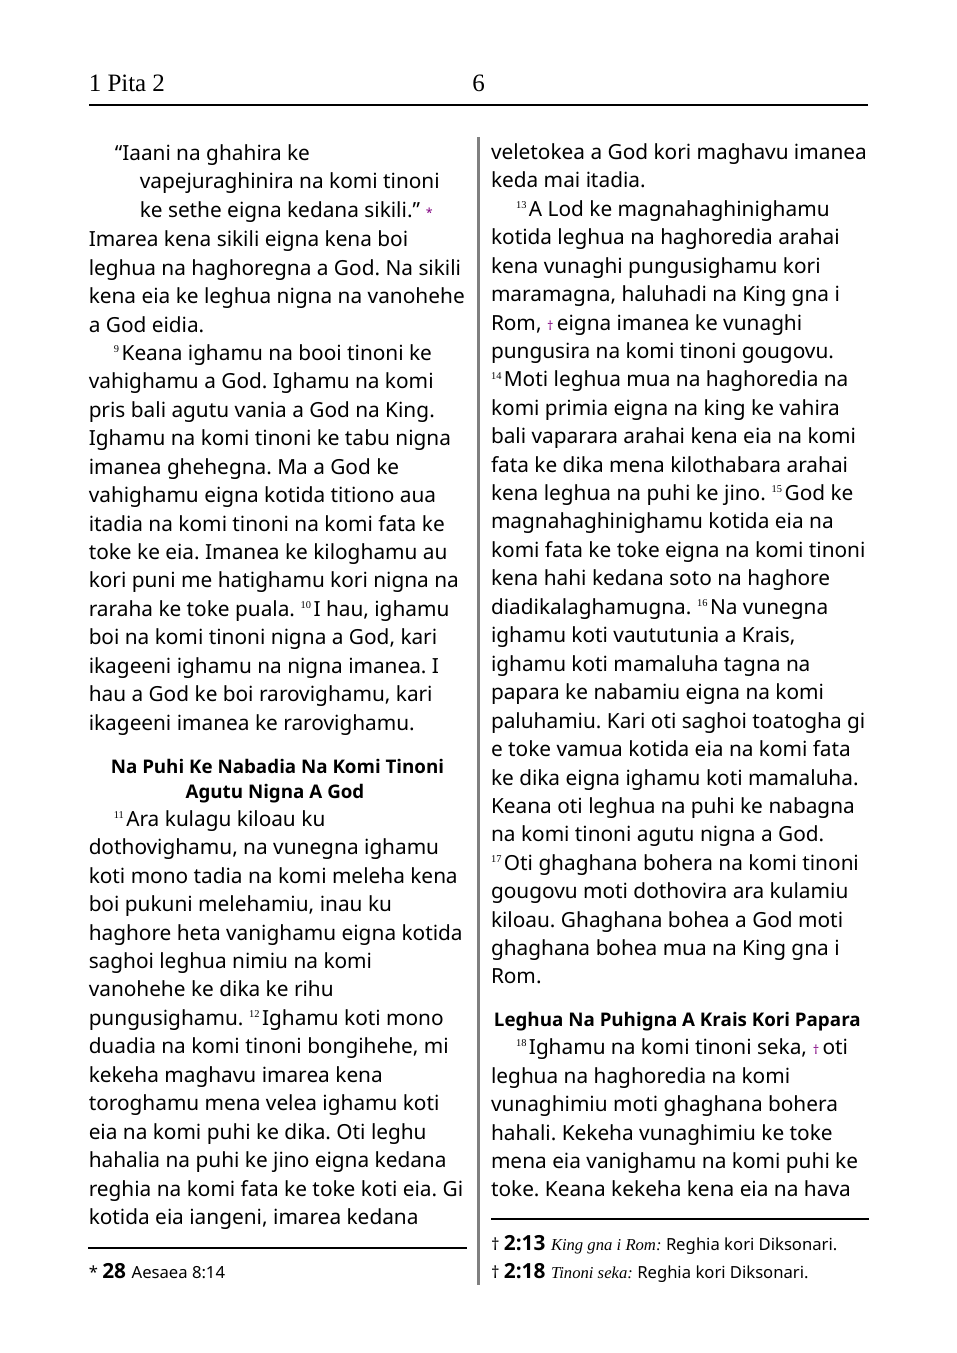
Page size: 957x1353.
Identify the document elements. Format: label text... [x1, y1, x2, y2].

text 28 Aesaea 8:14 [88, 1256, 466, 1284]
text 2:18 Tinoni seka: Reghia kori Diksonari. [491, 1256, 868, 1284]
text veletokea a God kori maghavu imanea keda mai itadia. [491, 137, 868, 194]
text 9 Keana ighamu na booi tinoni ke vahighamu a God. Ighamu na komi pris bali agutu vania a God na King. Ighamu na komi tinoni ke tabu nigna imanea ghehegna. Ma a God ke vahighamu eigna kotida titiono aua itadia na komi tinoni na komi fata ke toke ke eia. Imanea ke kiloghamu au kori puni me hatighamu kori nigna na raraha ke toke puala. 10 I hau, ighamu boi na komi tinoni nigna a God, kari ikageeni ighamu na nigna imanea. I hau a God ke boi rarovighamu, kari ikageeni imanea ke rarovighamu. [88, 338, 466, 736]
text Na Puhi Ke Nabadia Na Komi Tinoni Agutu Nigna A God [88, 753, 466, 804]
text 2:13 King gna i Rom: Reghia kori Diksonari. [491, 1228, 868, 1256]
text 13 A Lod ke magnahaghinighamu kotida leghua na haghoredia arahai kena vunaghi pungusighamu kori maramagna, haluhadi na King gna i Rom, eigna imanea ke vunaghi pungusira na komi tinoni gougovu. 14 Moti leghua mua na haghoredia na komi primia eigna na king ke vahira bali vaparara arahai kena eia na komi fata ke dika mena kilothabara arahai kena leghua na puhi ke jino. 15 God ke magnahaghinighamu kotida eia na komi fata ke toke eigna na komi tinoni kena hahi kedana soto na haghore diadikalaghamugna. 16 Na vunegna ighamu koti vaututunia a Krais, ighamu koti mamaluha tagna na papara ke nabamiu eigna na komi paluhamiu. Kari oti saghoi toatogha gi e toke vamua kotida eia na komi fata ke dika eigna ighamu koti mamaluha. Keana oti leghua na puhi ke nabagna na komi tinoni agutu nigna a God. 17 Oti ghaghana bohera na komi tinoni gougovu moti dothovira ara kulamiu kiloau. Ghaghana bohea a God moti ghaghana bohea mua na King gna i Rom. [491, 194, 868, 990]
text Leghua Na Puhigna A Krais Kori Papara [491, 1007, 868, 1032]
text 11 Ara kulagu kiloau ku dothovighamu, na vunegna ighamu koti mono tadia na komi meleha kena boi pukuni melehamiu, inau ku haghore heta vanighamu eigna kotida saghoi leghua nimiu na komi vanohehe ke dika ke rihu pungusighamu. 12 Ighamu koti mono duadia na komi tinoni bongihehe, mi kekeha maghavu imarea kena toroghamu mena velea ighamu koti eia na komi puhi ke dika. Oti leghu hahalia na puhi ke jino eigna kedana reghia na komi fata ke toke koti eia. Gi kotida eia iangeni, imarea kedana [88, 804, 466, 1231]
text “Iaani na ghahira ke vapejuraghinira na komi tinoni ke sethe eigna kedana sikili.” [115, 138, 465, 223]
text Imarea kena sikili eigna kena boi leghua na haghoregna a God. Na sikili kena eia ke leghua nigna na vanohehe a God eidia. [88, 224, 466, 338]
text 18 Ighamu na komi tinoni seka, oti leghua na haghoredia na komi vunaghimiu moti ghaghana bohera hahali. Kekeha vunaghimiu ke toke mena eia vanighamu na komi puhi ke toke. Keana kekeha kena eia na hava [491, 1032, 868, 1203]
